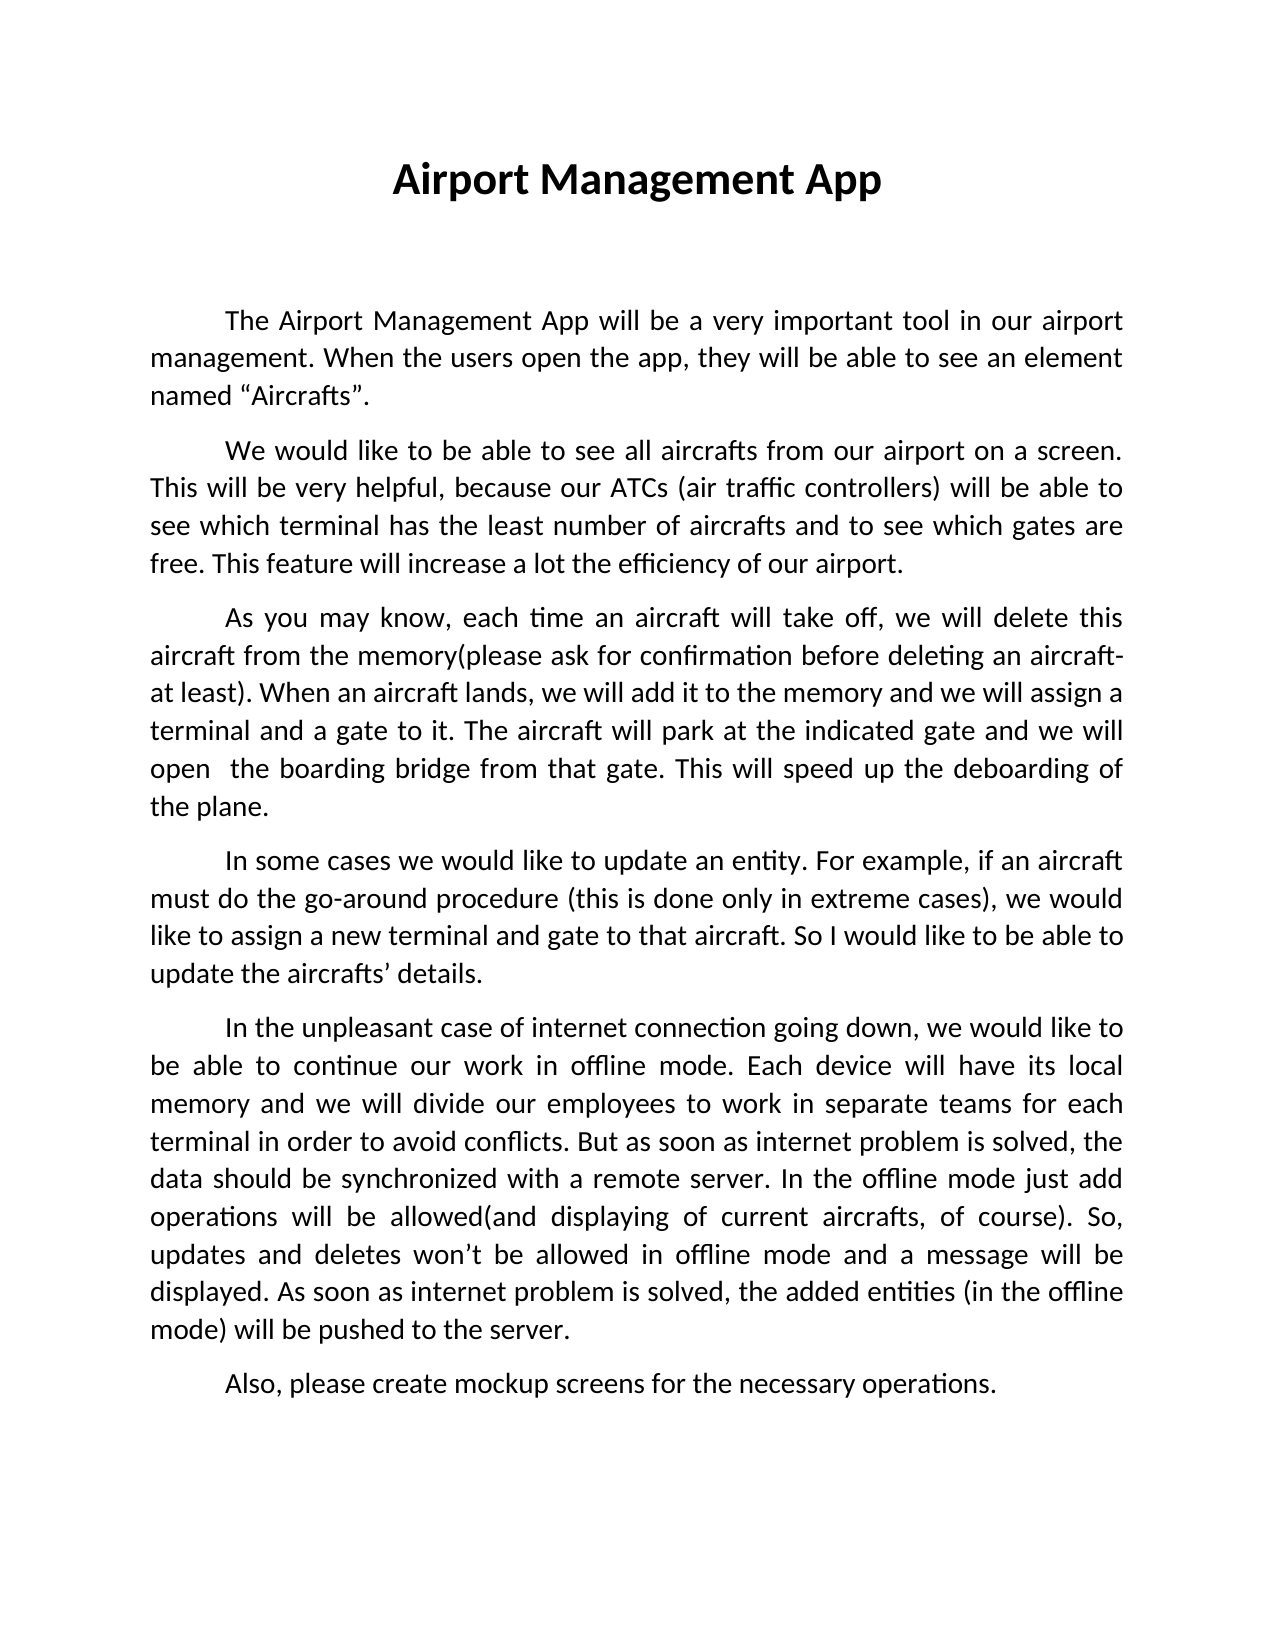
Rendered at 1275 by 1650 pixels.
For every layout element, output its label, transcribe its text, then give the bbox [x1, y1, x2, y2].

text In the unpleasant case of internet connection going down, we would like to be able to continue our work in offline mode. Each device will have its local memory and we will divide our employees to work in separate teams for each terminal in order to avoid conflicts. But as soon as internet problem is solved, the data should be synchronized with a remote server. In the offline mode just add operations will be allowed(and displaying of current aircrafts, of course). So, updates and deletes won’t be allowed in offline mode and a message will be displayed. As soon as internet problem is solved, the added entities (in the offline mode) will be pushed to the server. [150, 1009, 1125, 1347]
text In some cases we would like to update an entity. For example, if an aircraft must do the go-around procedure (this is done only in extreme cases), we would like to assign a new terminal and gate to that aircraft. So I would like to be able to update the aircrafts’ details. [150, 842, 1125, 991]
text Also, please create mockup screens for the necessary operations. [150, 1366, 1125, 1401]
text The Airport Management App will be a very important tool in our airport management. When the users open the app, they will be able to see an element named “Aircrafts”. [150, 302, 1125, 413]
text Airport Management App [150, 150, 1125, 206]
text As you may know, each time an aircraft will take off, we will delete this aircraft from the memory(please ask for confirmation before deleting an aircraft-at least). When an aircraft lands, we will add it to the memory and we will assign a terminal and a gate to it. The aircraft will park at the indicated gate and we will open the boarding bridge from that gate. This will speed up the deboarding of the plane. [150, 599, 1125, 823]
text We would like to be able to see all aircrafts from our airport on a screen. This will be very helpful, because our ATCs (air traffic controllers) will be able to see which terminal has the least number of aircrafts and to see which gates are free. This feature will increase a lot the efficiency of our airport. [150, 432, 1125, 580]
